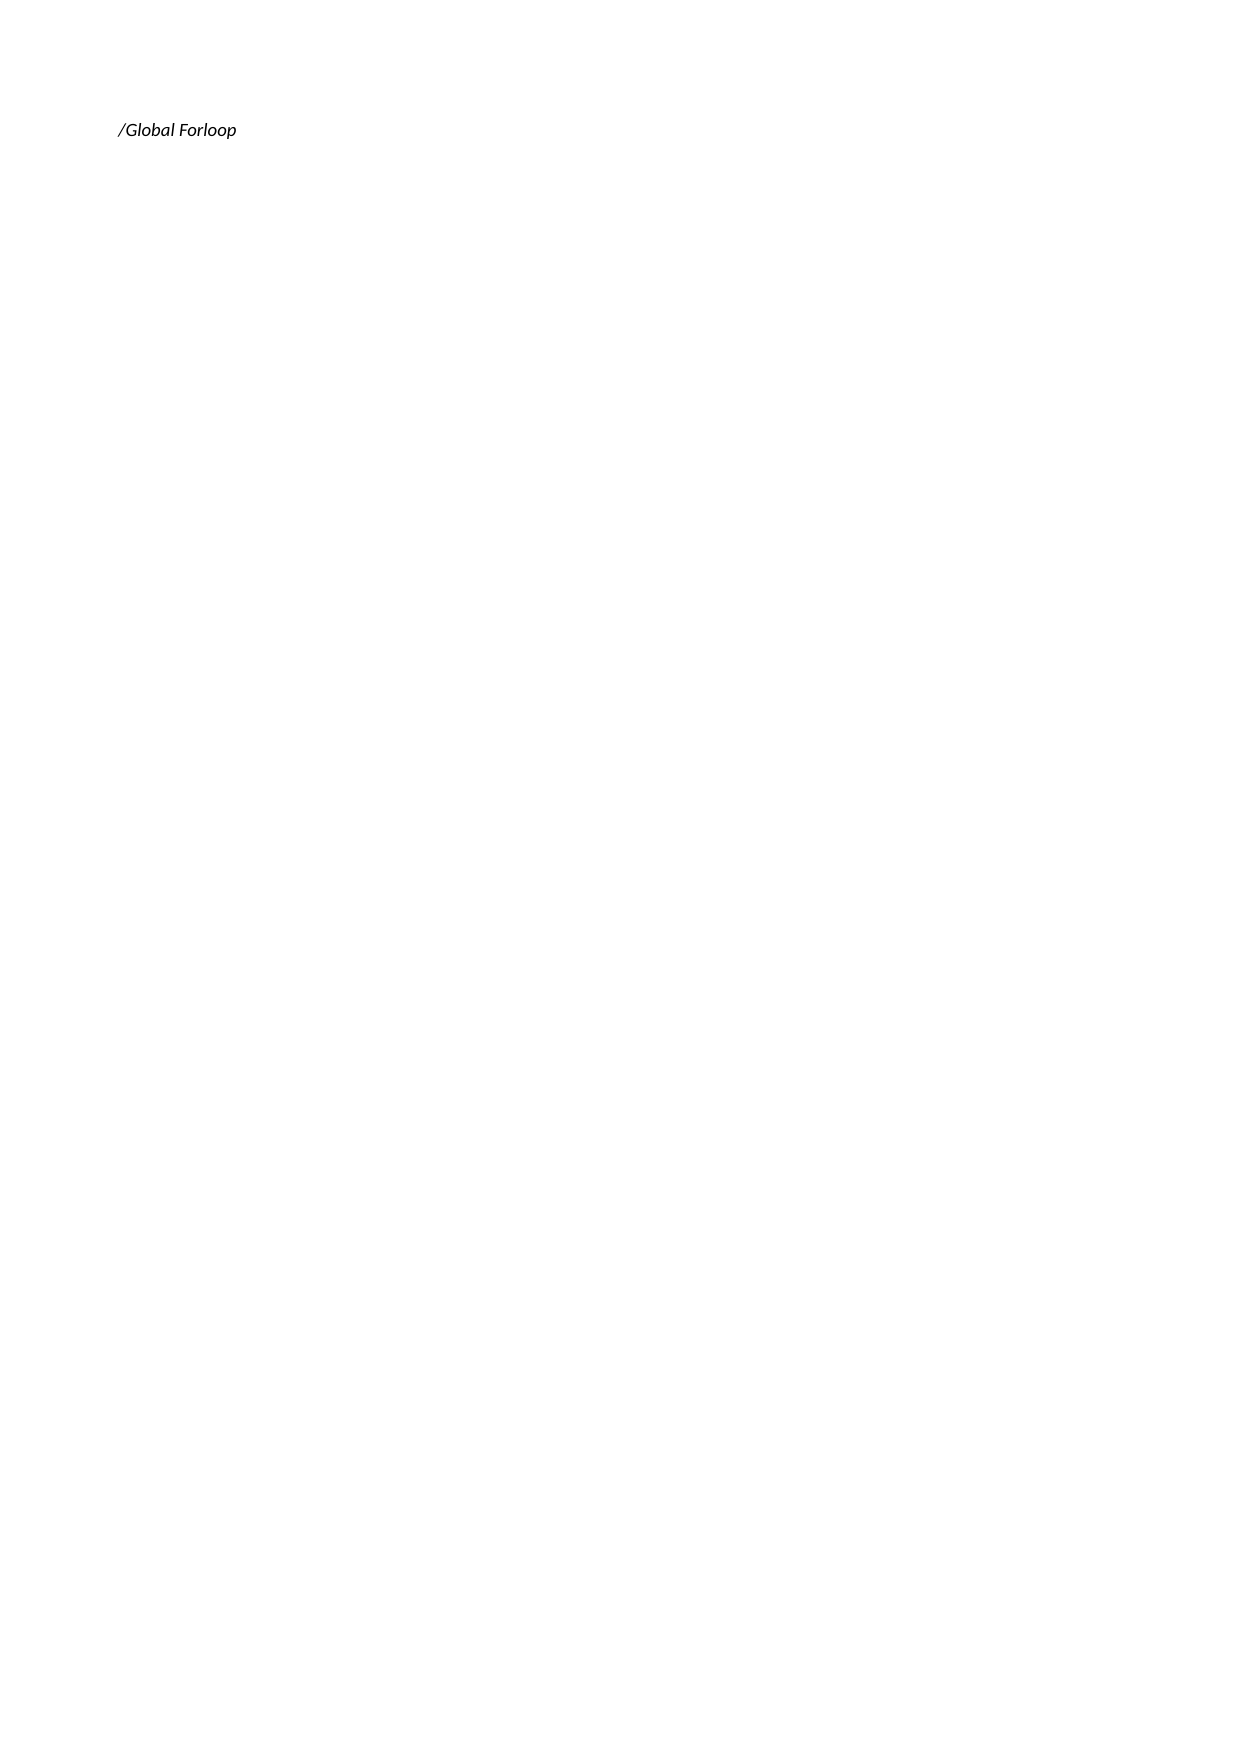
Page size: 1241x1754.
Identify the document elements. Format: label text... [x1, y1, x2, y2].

text /Global Forloop [118, 118, 1122, 141]
